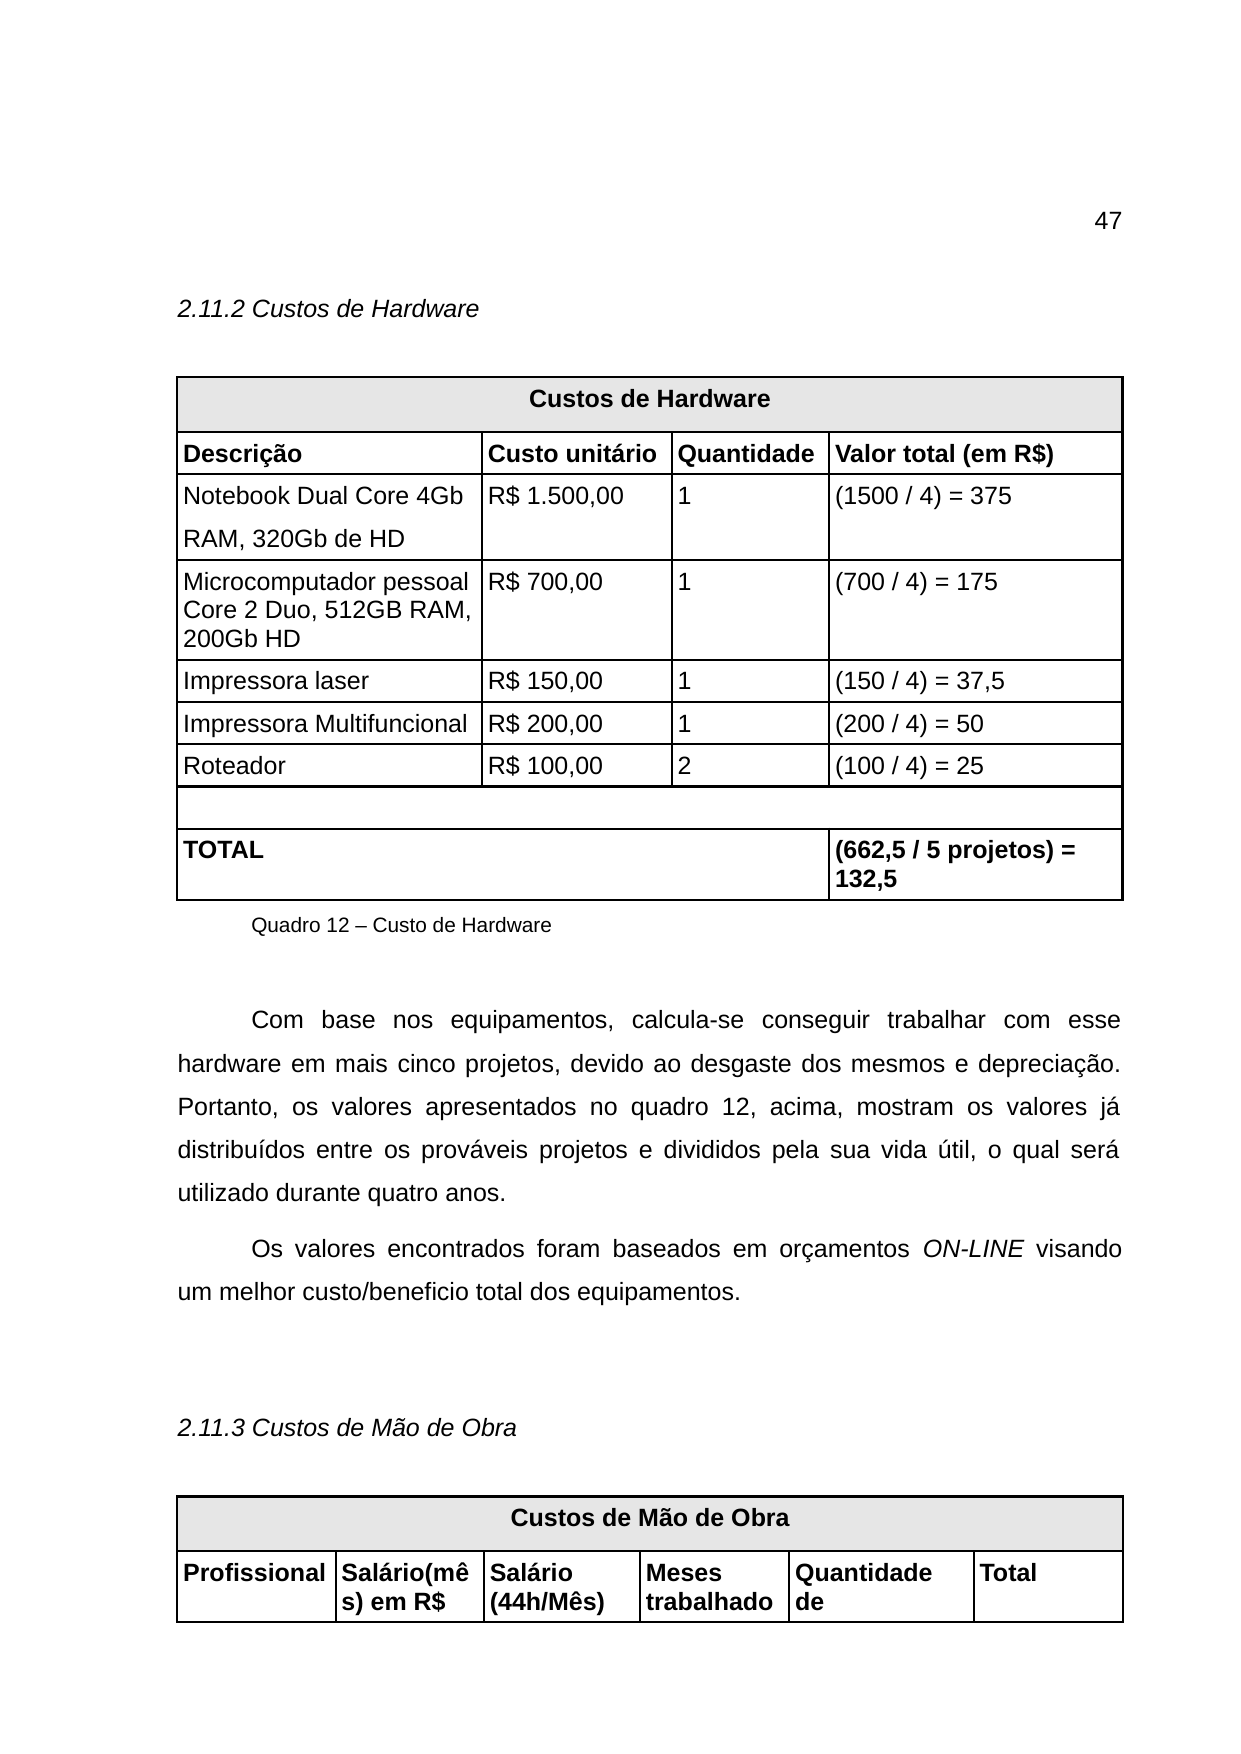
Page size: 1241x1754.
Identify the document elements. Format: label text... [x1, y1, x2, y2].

table_cell Total [975, 1552, 1122, 1621]
table_cell 2 [673, 745, 828, 785]
subtitle 2.11.2 Custos de Hardware [177, 294, 1122, 322]
table_cell R$ 700,00 [483, 561, 671, 658]
text Quadro 12 – Custo de Hardware [177, 913, 1122, 937]
table_cell 1 [673, 661, 828, 701]
table_cell Custo unitário [483, 433, 671, 473]
table_cell 1 [673, 703, 828, 743]
table_cell Salário(mês) em R$ [337, 1552, 483, 1621]
table_cell Profissional [178, 1552, 335, 1621]
table_cell (1500 / 4) = 375 [830, 475, 1121, 559]
table_cell R$ 150,00 [483, 661, 671, 701]
table_cell Quantidade de [790, 1552, 973, 1621]
subtitle 2.11.3 Custos de Mão de Obra [177, 1413, 1122, 1442]
table_header Custos de Hardware [178, 378, 1121, 431]
table_cell Impressora laser [178, 661, 481, 701]
table_cell Meses trabalhado [641, 1552, 788, 1621]
table_cell Microcomputador pessoal Core 2 Duo, 512GB RAM, 200Gb HD [178, 561, 481, 658]
table_cell Notebook Dual Core 4Gb RAM, 320Gb de HD [178, 475, 481, 559]
table_cell Descrição [178, 433, 481, 473]
table_cell TOTAL [178, 830, 828, 899]
table_cell Impressora Multifuncional [178, 703, 481, 743]
table_cell (150 / 4) = 37,5 [830, 661, 1121, 701]
table_cell 1 [673, 561, 828, 658]
text Com base nos equipamentos, calcula-se conseguir trabalhar com esse hardware em mais cinco projetos, devido ao desgaste dos mesmos e depreciação. Portanto, os valores apresentados no quadro 12, acima, mostram os valores já distribuídos entre os prováveis projetos e divididos pela sua vida útil, o qual será utilizado durante quatro anos. [177, 1005, 1122, 1207]
table_cell (100 / 4) = 25 [830, 745, 1121, 785]
table_cell 1 [673, 475, 828, 559]
table_cell Valor total (em R$) [830, 433, 1121, 473]
table_cell Quantidade [673, 433, 828, 473]
text Os valores encontrados foram baseados em orçamentos ON-LINE visando um melhor custo/beneficio total dos equipamentos. [177, 1233, 1122, 1305]
table_cell Salário (44h/Mês) [485, 1552, 639, 1621]
table_cell R$ 1.500,00 [483, 475, 671, 559]
table_cell (200 / 4) = 50 [830, 703, 1121, 743]
table_cell (662,5 / 5 projetos) = 132,5 [830, 830, 1121, 899]
table_cell Roteador [178, 745, 481, 785]
table_cell R$ 200,00 [483, 703, 671, 743]
table_cell R$ 100,00 [483, 745, 671, 785]
table_cell [178, 788, 1121, 828]
table_header Custos de Mão de Obra [178, 1498, 1122, 1550]
table_cell (700 / 4) = 175 [830, 561, 1121, 658]
